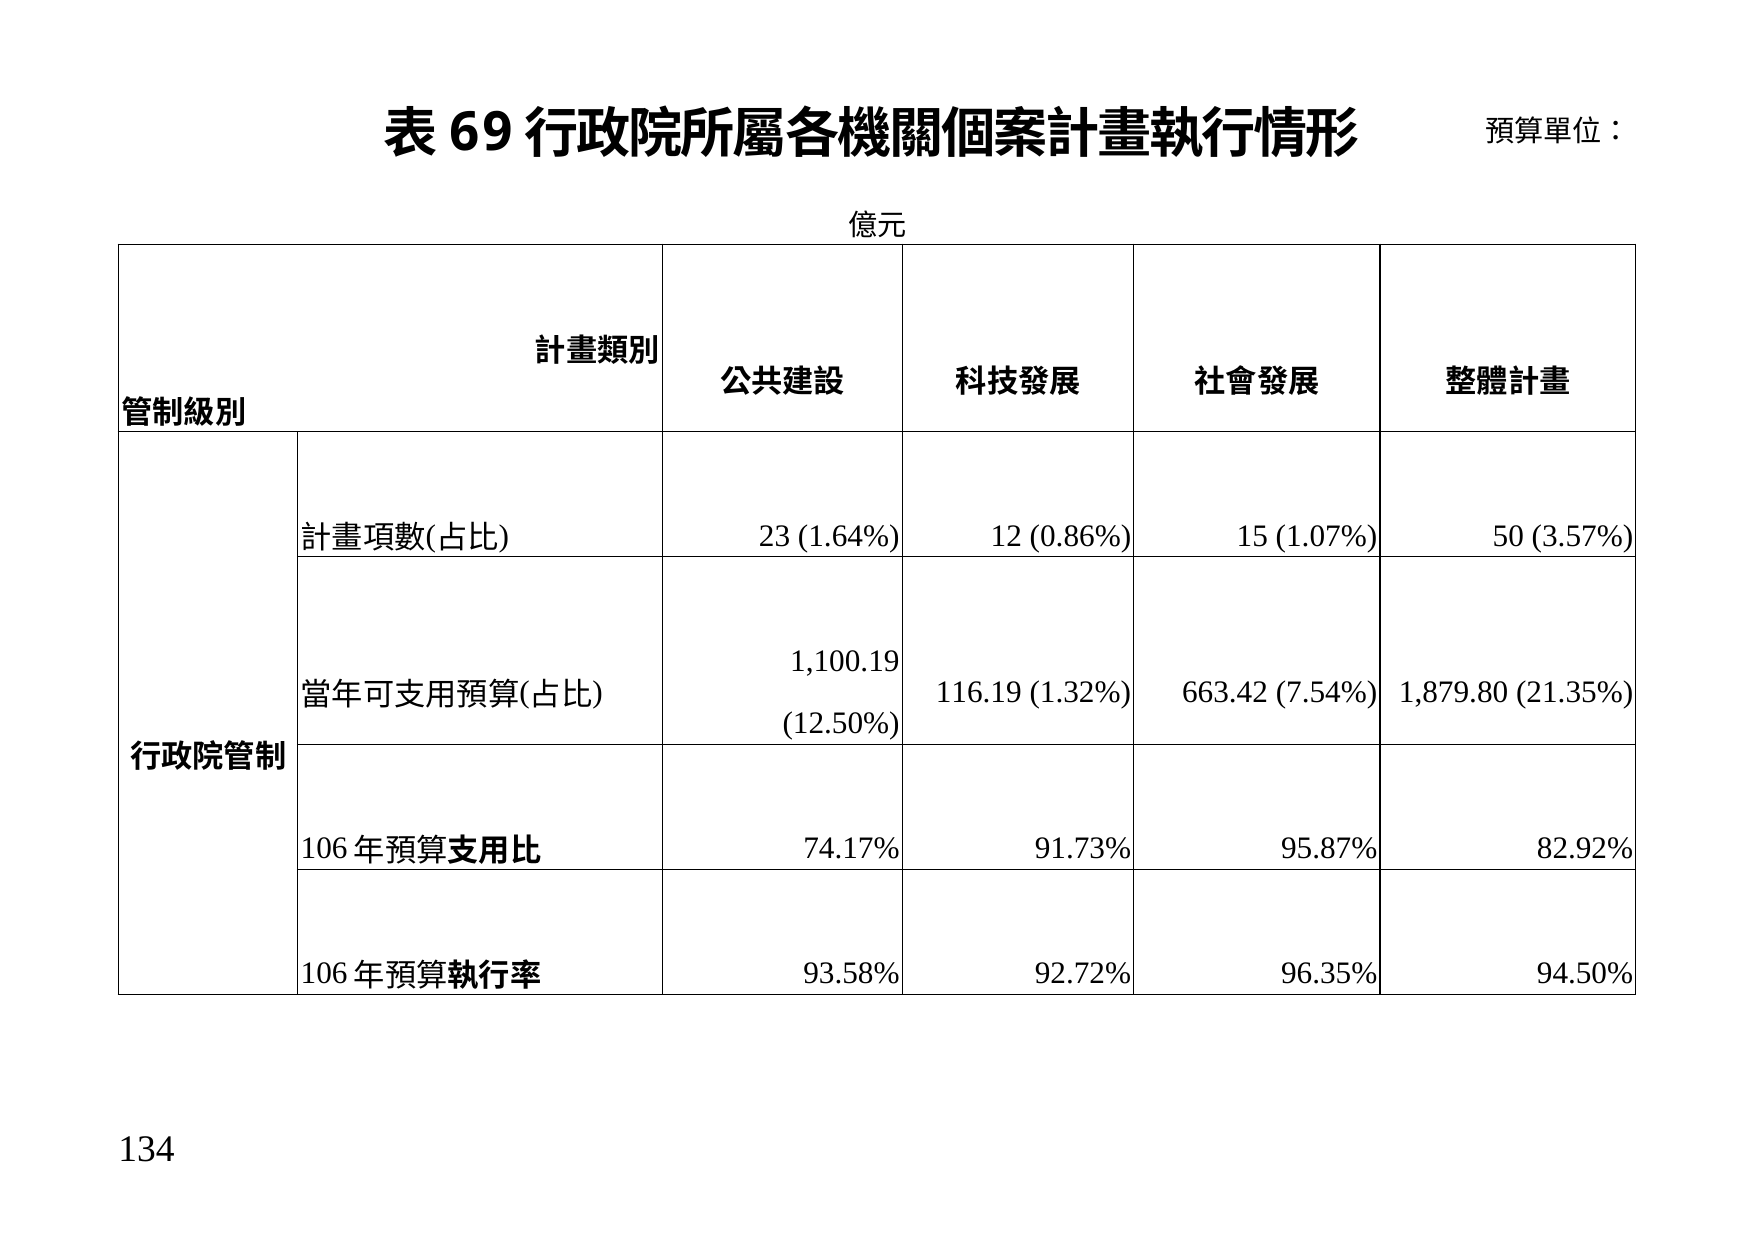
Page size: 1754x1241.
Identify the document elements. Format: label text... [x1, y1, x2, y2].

table_cell 106年預算支用比 [298, 745, 662, 868]
table_header 公共建設 [663, 245, 902, 431]
table_cell 96.35% [1134, 870, 1379, 993]
table_cell 94.50% [1381, 870, 1635, 993]
table_cell 663.42 (7.54%) [1134, 557, 1379, 743]
table_cell 23 (1.64%) [663, 432, 902, 556]
table_cell 計畫項數(占比) [298, 432, 662, 556]
table_cell 92.72% [903, 870, 1133, 993]
table_header 社會發展 [1134, 245, 1379, 431]
table_header 整體計畫 [1381, 245, 1635, 431]
table_cell 12 (0.86%) [903, 432, 1133, 556]
table_cell 93.58% [663, 870, 902, 993]
table_cell 50 (3.57%) [1381, 432, 1635, 556]
table_cell 95.87% [1134, 745, 1379, 868]
table_header 計畫類別 管制級別 [119, 245, 662, 431]
table_cell 行政院管制 [119, 432, 297, 993]
table_cell 91.73% [903, 745, 1133, 868]
table_cell 15 (1.07%) [1134, 432, 1379, 556]
text 表69行政院所屬各機關個案計畫執行情形 預算單位：億元 [118, 56, 1636, 243]
table_cell 74.17% [663, 745, 902, 868]
table_cell 116.19 (1.32%) [903, 557, 1133, 743]
table_cell 106年預算執行率 [298, 870, 662, 993]
table_header 科技發展 [903, 245, 1133, 431]
table_cell 1,100.19 (12.50%) [663, 557, 902, 743]
table_cell 當年可支用預算(占比) [298, 557, 662, 743]
table_cell 82.92% [1381, 745, 1635, 868]
table_cell 1,879.80 (21.35%) [1381, 557, 1635, 743]
